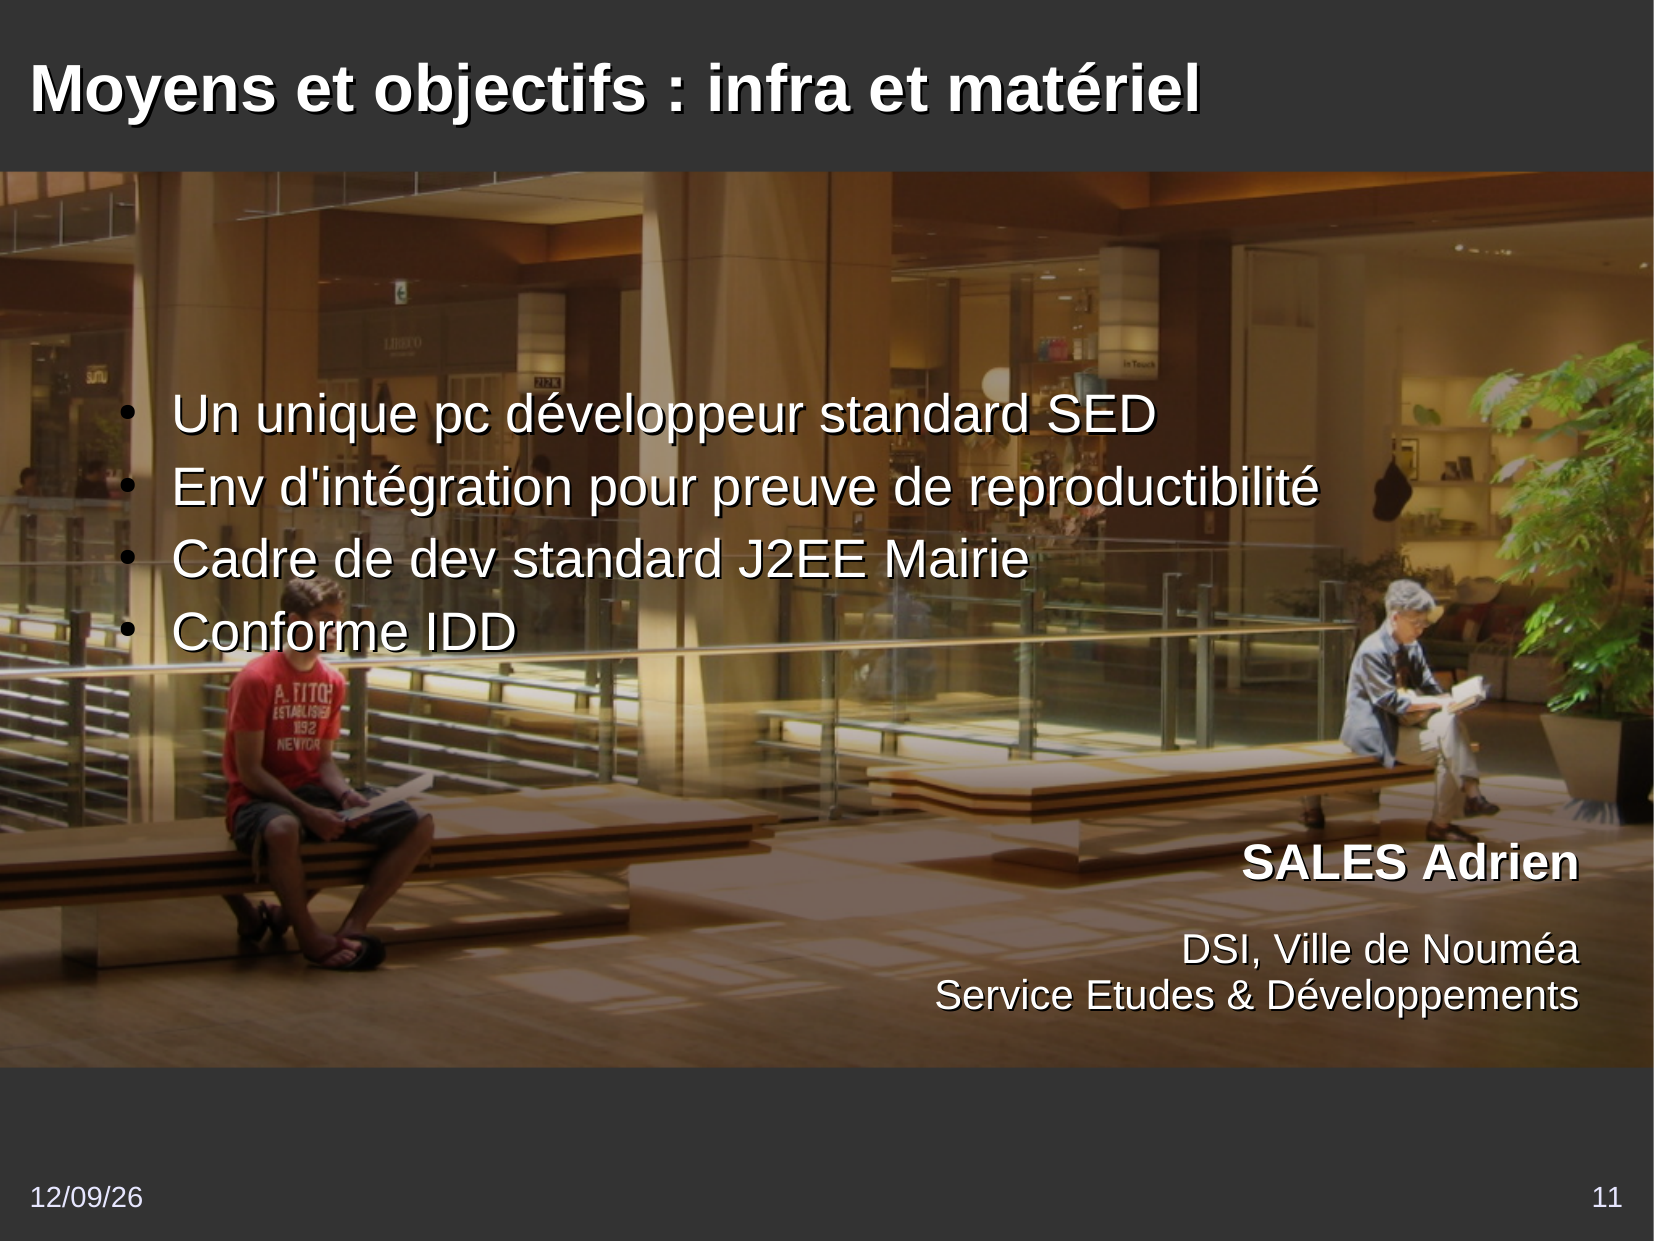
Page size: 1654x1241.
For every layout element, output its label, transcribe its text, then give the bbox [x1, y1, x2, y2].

list Un unique pc développeur standard SED Env d'intégration pour preuve de reproductibilité Cadre de dev standard J2EE Mairie Conforme IDD [29, 383, 1506, 662]
picture [0, 0, 1654, 1241]
title Moyens et objectifs : infra et matériel [29, 0, 1506, 178]
